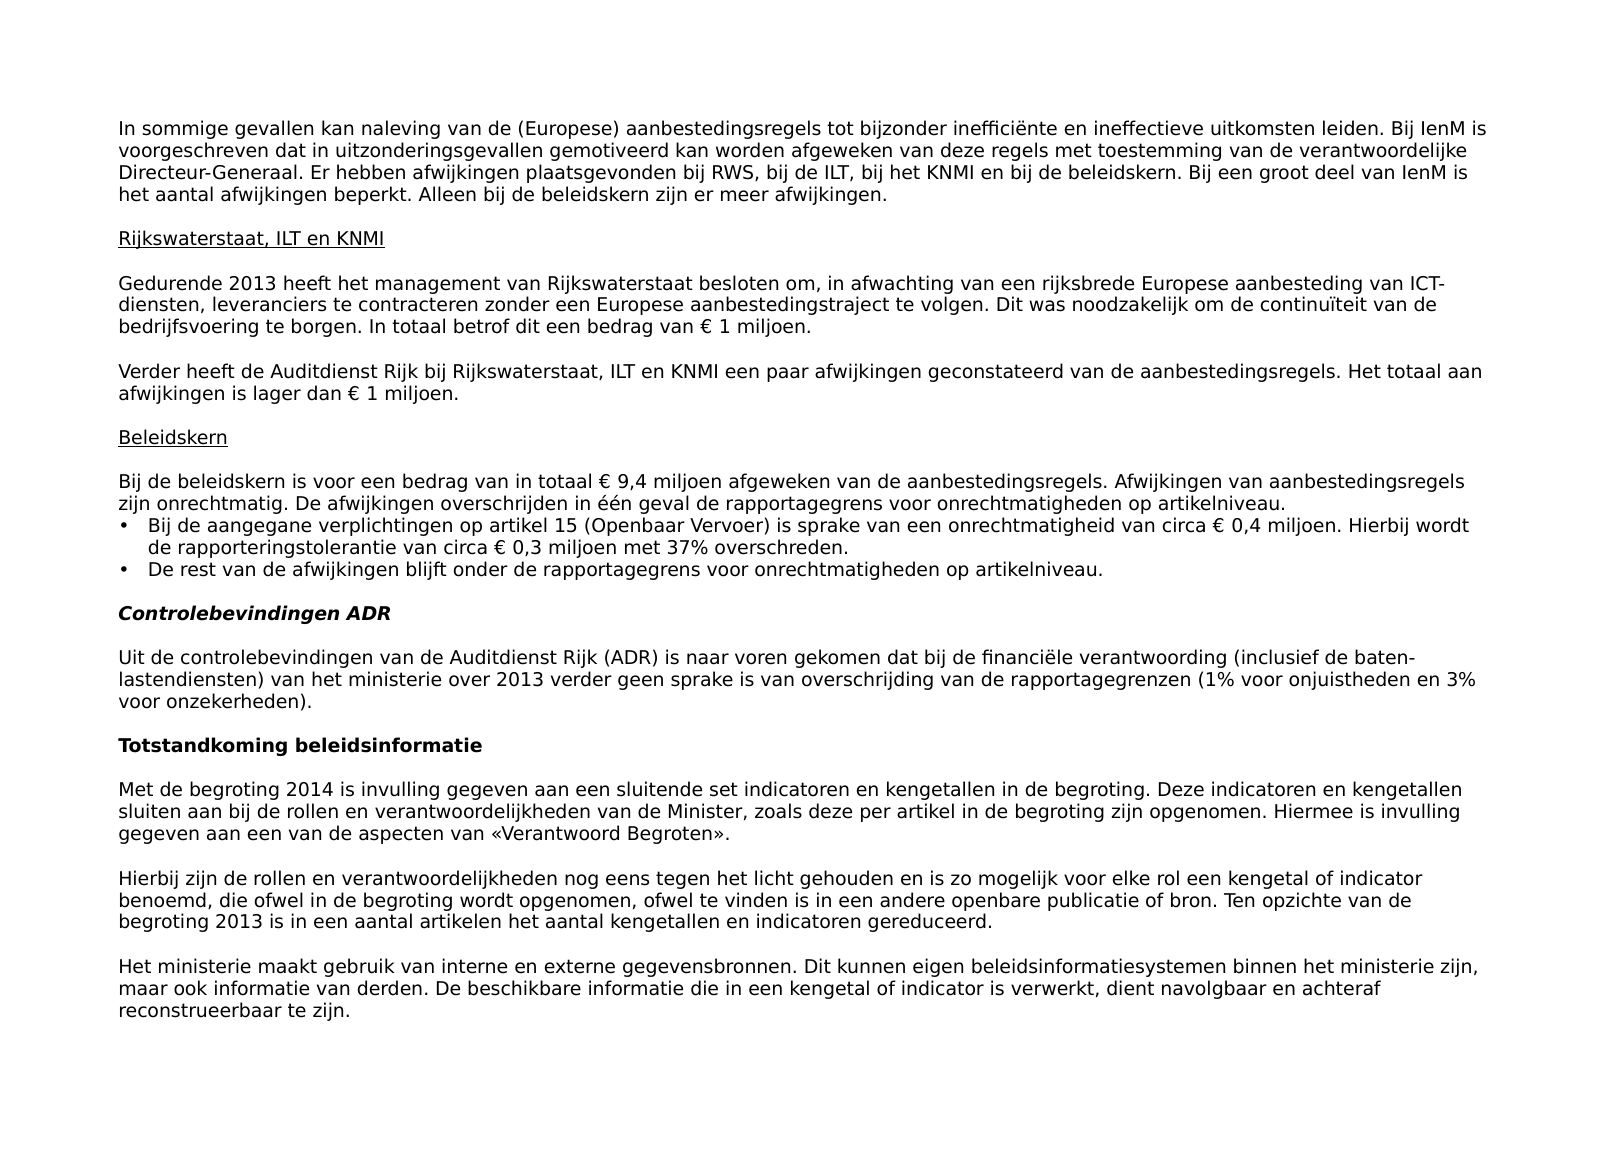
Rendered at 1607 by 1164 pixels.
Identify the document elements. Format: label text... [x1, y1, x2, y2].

text Uit de controlebevindingen van de Auditdienst Rijk (ADR) is naar voren gekomen dat bij de financiële verantwoording (inclusief de baten-lastendiensten) van het ministerie over 2013 verder geen sprake is van overschrijding van de rapportagegrenzen (1% voor onjuistheden en 3% voor onzekerheden). [118, 647, 1488, 713]
text Het ministerie maakt gebruik van interne en externe gegevensbronnen. Dit kunnen eigen beleidsinformatiesystemen binnen het ministerie zijn, maar ook informatie van derden. De beschikbare informatie die in een kengetal of indicator is verwerkt, dient navolgbaar en achteraf reconstrueerbaar te zijn. [118, 956, 1488, 1022]
text Hierbij zijn de rollen en verantwoordelijkheden nog eens tegen het licht gehouden en is zo mogelijk voor elke rol een kengetal of indicator benoemd, die ofwel in de begroting wordt opgenomen, ofwel te vinden is in een andere openbare publicatie of bron. Ten opzichte van de begroting 2013 is in een aantal artikelen het aantal kengetallen en indicatoren gereduceerd. [118, 867, 1488, 933]
text • De rest van de afwijkingen blijft onder de rapportagegrens voor onrechtmatigheden op artikelniveau. [118, 559, 1488, 581]
text Gedurende 2013 heeft het management van Rijkswaterstaat besloten om, in afwachting van een rijksbrede Europese aanbesteding van ICT-diensten, leveranciers te contracteren zonder een Europese aanbestedingstraject te volgen. Dit was noodzakelijk om de continuïteit van de bedrijfsvoering te borgen. In totaal betrof dit een bedrag van € 1 miljoen. [118, 272, 1488, 338]
subtitle Controlebevindingen ADR [118, 603, 1488, 625]
text In sommige gevallen kan naleving van de (Europese) aanbestedingsregels tot bijzonder inefficiënte en ineffectieve uitkomsten leiden. Bij IenM is voorgeschreven dat in uitzonderingsgevallen gemotiveerd kan worden afgeweken van deze regels met toestemming van de verantwoordelijke Directeur-Generaal. Er hebben afwijkingen plaatsgevonden bij RWS, bij de ILT, bij het KNMI en bij de beleidskern. Bij een groot deel van IenM is het aantal afwijkingen beperkt. Alleen bij de beleidskern zijn er meer afwijkingen. [118, 118, 1488, 206]
subtitle Beleidskern [118, 427, 1488, 449]
subtitle Rijkswaterstaat, ILT en KNMI [118, 228, 1488, 250]
text Bij de beleidskern is voor een bedrag van in totaal € 9,4 miljoen afgeweken van de aanbestedingsregels. Afwijkingen van aanbestedingsregels zijn onrechtmatig. De afwijkingen overschrijden in één geval de rapportagegrens voor onrechtmatigheden op artikelniveau. [118, 471, 1488, 515]
text Met de begroting 2014 is invulling gegeven aan een sluitende set indicatoren en kengetallen in de begroting. Deze indicatoren en kengetallen sluiten aan bij de rollen en verantwoordelijkheden van de Minister, zoals deze per artikel in de begroting zijn opgenomen. Hiermee is invulling gegeven aan een van de aspecten van «Verantwoord Begroten». [118, 779, 1488, 845]
text • Bij de aangegane verplichtingen op artikel 15 (Openbaar Vervoer) is sprake van een onrechtmatigheid van circa € 0,4 miljoen. Hierbij wordt de rapporteringstolerantie van circa € 0,3 miljoen met 37% overschreden. [118, 515, 1488, 559]
text Verder heeft de Auditdienst Rijk bij Rijkswaterstaat, ILT en KNMI een paar afwijkingen geconstateerd van de aanbestedingsregels. Het totaal aan afwijkingen is lager dan € 1 miljoen. [118, 361, 1488, 404]
subtitle Totstandkoming beleidsinformatie [118, 735, 1488, 757]
